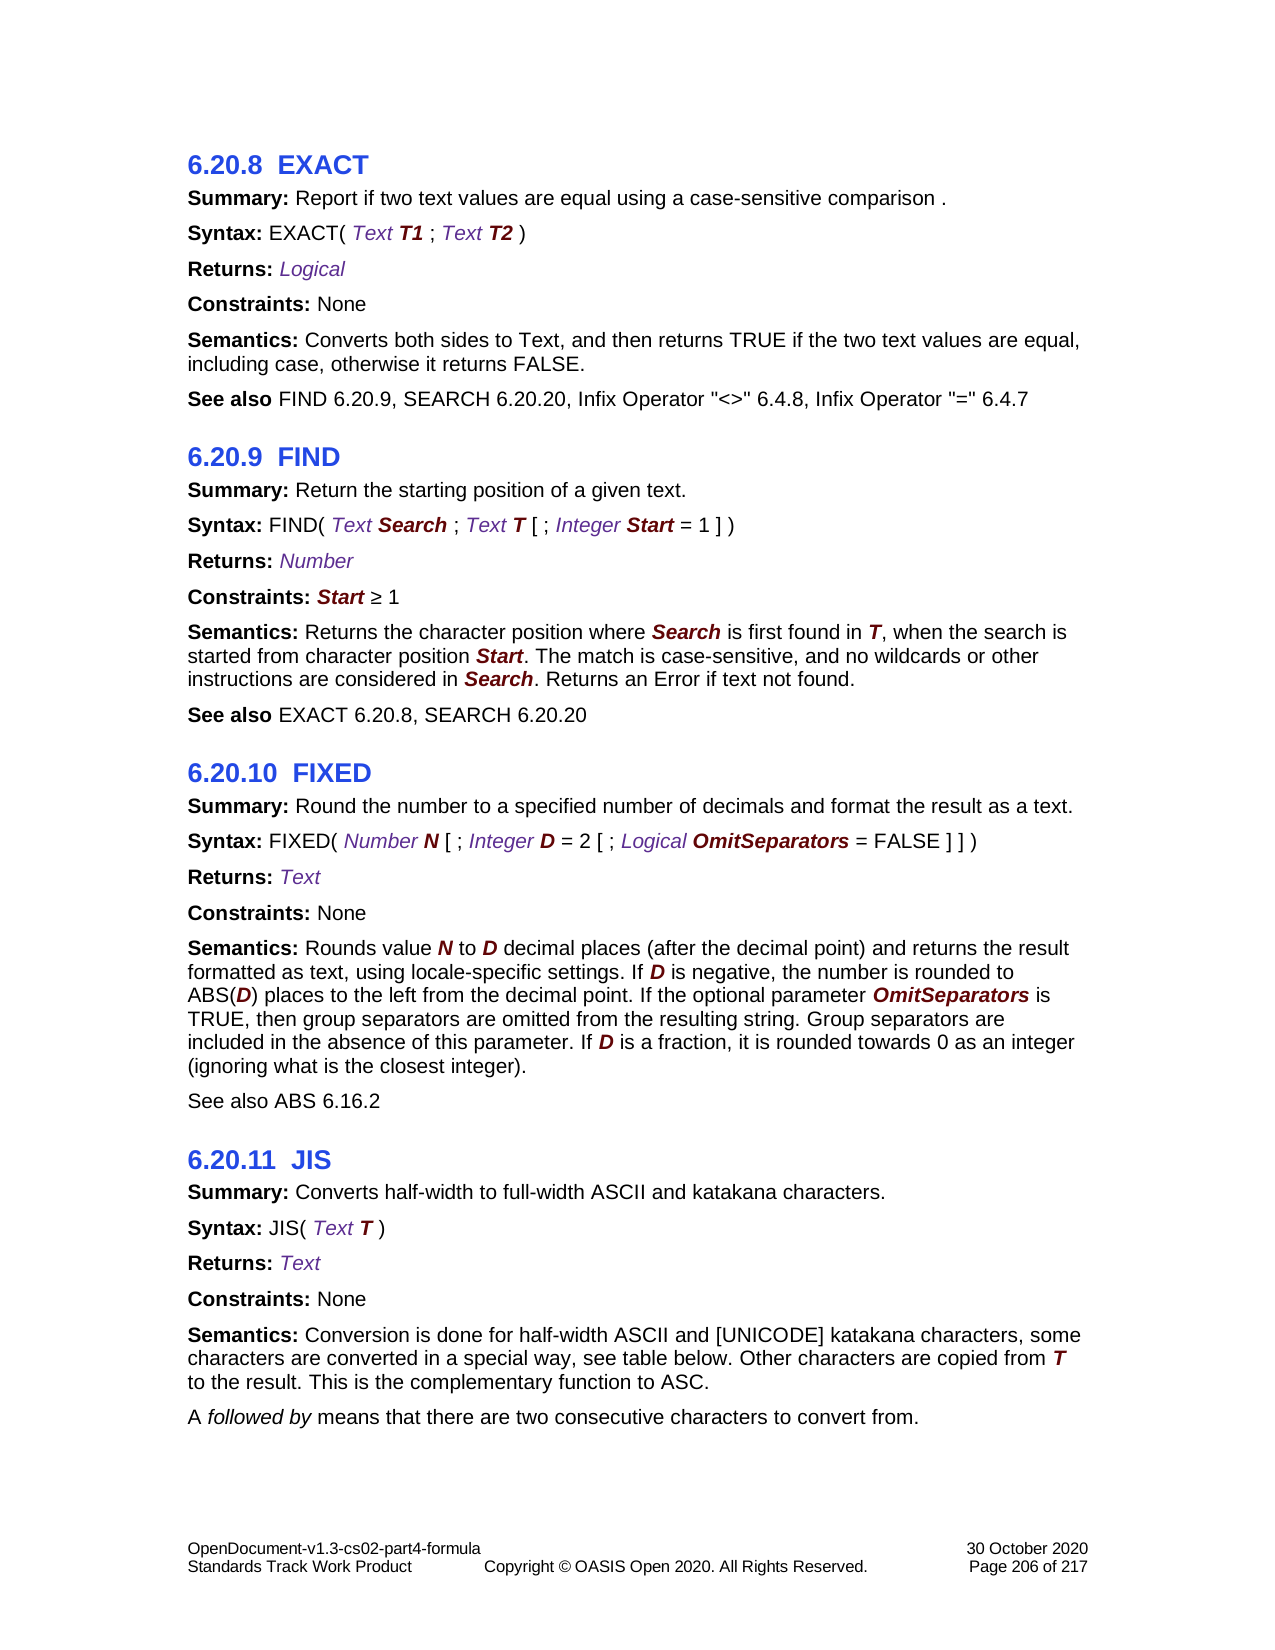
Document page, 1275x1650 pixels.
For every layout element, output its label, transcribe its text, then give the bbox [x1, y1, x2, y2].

text Constraints: None [187, 1287, 1088, 1311]
text Constraints: None [187, 901, 1088, 924]
text Syntax: FIXED( Number N [ ; Integer D = 2 [ ; Logical OmitSeparators = FALSE ] ] ) [187, 830, 1088, 853]
text Summary: Converts half-width to full-width ASCII and katakana characters. [187, 1181, 1088, 1204]
text Returns: Text [187, 1252, 1088, 1275]
subtitle FIND [187, 442, 1088, 472]
text Returns: Text [187, 865, 1088, 889]
text Constraints: None [187, 293, 1088, 316]
text Returns: Logical [187, 257, 1088, 281]
text See also FIND 6.20.9, SEARCH 6.20.20, Infix Operator "<>" 6.4.8, Infix Operator "=" 6.4.7 [187, 388, 1088, 411]
subtitle FIXED [187, 758, 1088, 788]
text Summary: Report if two text values are equal using a case-sensitive comparison . [187, 186, 1088, 209]
text Semantics: Converts both sides to Text, and then returns TRUE if the two text values are equal, including case, otherwise it returns FALSE. [187, 328, 1088, 376]
text Returns: Number [187, 549, 1088, 573]
text Syntax: EXACT( Text T1 ; Text T2 ) [187, 222, 1088, 245]
subtitle EXACT [187, 150, 1088, 180]
text A followed by means that there are two consecutive characters to convert from. [187, 1406, 1088, 1429]
text Syntax: FIND( Text Search ; Text T [ ; Integer Start = 1 ] ) [187, 514, 1088, 537]
text Constraints: Start ≥ 1 [187, 585, 1088, 609]
text Semantics: Conversion is done for half-width ASCII and [UNICODE] katakana characters, some characters are converted in a special way, see table below. Other characters are copied from T to the result. This is the complementary function to ASC. [187, 1323, 1088, 1394]
text See also EXACT 6.20.8, SEARCH 6.20.20 [187, 703, 1088, 727]
text Summary: Return the starting position of a given text. [187, 478, 1088, 502]
text Semantics: Rounds value N to D decimal places (after the decimal point) and returns the result formatted as text, using locale-specific settings. If D is negative, the number is rounded to ABS(D) places to the left from the decimal point. If the optional parameter OmitSeparators is TRUE, then group separators are omitted from the resulting string. Group separators are included in the absence of this parameter. If D is a fraction, it is rounded towards 0 as an integer (ignoring what is the closest integer). [187, 937, 1088, 1078]
subtitle JIS [187, 1144, 1088, 1174]
text Summary: Round the number to a specified number of decimals and format the result as a text. [187, 794, 1088, 818]
text Syntax: JIS( Text T ) [187, 1216, 1088, 1240]
text See also ABS 6.16.2 [187, 1090, 1088, 1113]
text Semantics: Returns the character position where Search is first found in T, when the search is started from character position Start. The match is case-sensitive, and no wildcards or other instructions are considered in Search. Returns an Error if text not found. [187, 621, 1088, 691]
